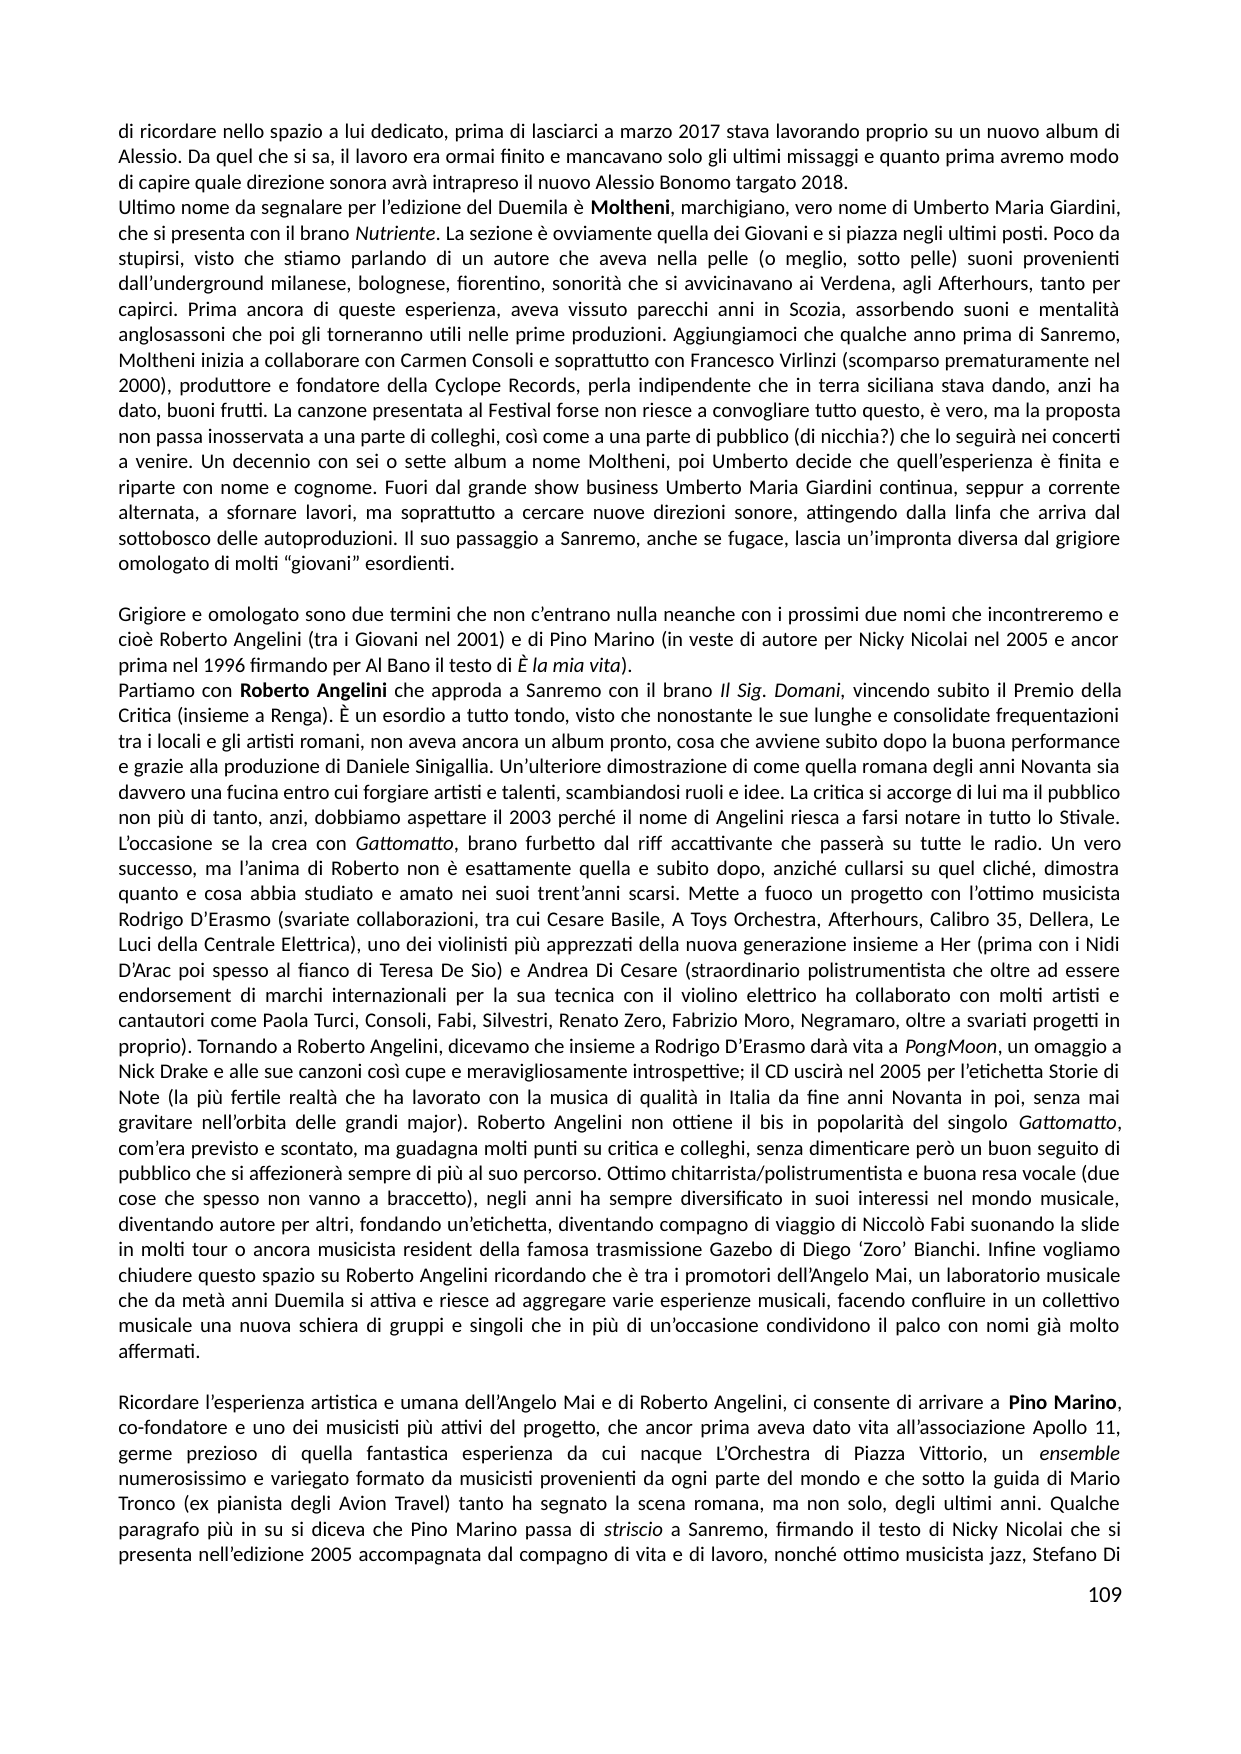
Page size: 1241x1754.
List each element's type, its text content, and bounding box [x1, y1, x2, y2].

text Partiamo con Roberto Angelini che approda a Sanremo con il brano Il Sig. Domani, vincendo subito il Premio della Critica (insieme a Renga). È un esordio a tutto tondo, visto che nonostante le sue lunghe e consolidate frequentazioni tra i locali e gli artisti romani, non aveva ancora un album pronto, cosa che avviene subito dopo la buona performance e grazie alla produzione di Daniele Sinigallia. Un’ulteriore dimostrazione di come quella romana degli anni Novanta sia davvero una fucina entro cui forgiare artisti e talenti, scambiandosi ruoli e idee. La critica si accorge di lui ma il pubblico non più di tanto, anzi, dobbiamo aspettare il 2003 perché il nome di Angelini riesca a farsi notare in tutto lo Stivale. L’occasione se la crea con Gattomatto, brano furbetto dal riff accattivante che passerà su tutte le radio. Un vero successo, ma l’anima di Roberto non è esattamente quella e subito dopo, anziché cullarsi su quel cliché, dimostra quanto e cosa abbia studiato e amato nei suoi trent’anni scarsi. Mette a fuoco un progetto con l’ottimo musicista Rodrigo D’Erasmo (svariate collaborazioni, tra cui Cesare Basile, A Toys Orchestra, Afterhours, Calibro 35, Dellera, Le Luci della Centrale Elettrica), uno dei violinisti più apprezzati della nuova generazione insieme a Her (prima con i Nidi D’Arac poi spesso al fianco di Teresa De Sio) e Andrea Di Cesare (straordinario polistrumentista che oltre ad essere endorsement di marchi internazionali per la sua tecnica con il violino elettrico ha collaborato con molti artisti e cantautori come Paola Turci, Consoli, Fabi, Silvestri, Renato Zero, Fabrizio Moro, Negramaro, oltre a svariati progetti in proprio). Tornando a Roberto Angelini, dicevamo che insieme a Rodrigo D’Erasmo darà vita a PongMoon, un omaggio a Nick Drake e alle sue canzoni così cupe e meravigliosamente introspettive; il CD uscirà nel 2005 per l’etichetta Storie di Note (la più fertile realtà che ha lavorato con la musica di qualità in Italia da fine anni Novanta in poi, senza mai gravitare nell’orbita delle grandi major). Roberto Angelini non ottiene il bis in popolarità del singolo Gattomatto, com’era previsto e scontato, ma guadagna molti punti su critica e colleghi, senza dimenticare però un buon seguito di pubblico che si affezionerà sempre di più al suo percorso. Ottimo chitarrista/polistrumentista e buona resa vocale (due cose che spesso non vanno a braccetto), negli anni ha sempre diversificato in suoi interessi nel mondo musicale, diventando autore per altri, fondando un’etichetta, diventando compagno di viaggio di Niccolò Fabi suonando la slide in molti tour o ancora musicista resident della famosa trasmissione Gazebo di Diego ‘Zoro’ Bianchi. Infine vogliamo chiudere questo spazio su Roberto Angelini ricordando che è tra i promotori dell’Angelo Mai, un laboratorio musicale che da metà anni Duemila si attiva e riesce ad aggregare varie esperienze musicali, facendo confluire in un collettivo musicale una nuova schiera di gruppi e singoli che in più di un’occasione condividono il palco con nomi già molto affermati. [118, 677, 1122, 1363]
text Grigiore e omologato sono due termini che non c’entrano nulla neanche con i prossimi due nomi che incontreremo e cioè Roberto Angelini (tra i Giovani nel 2001) e di Pino Marino (in veste di autore per Nicky Nicolai nel 2005 e ancor prima nel 1996 firmando per Al Bano il testo di È la mia vita). [118, 601, 1122, 677]
text Ultimo nome da segnalare per l’edizione del Duemila è Moltheni, marchigiano, vero nome di Umberto Maria Giardini, che si presenta con il brano Nutriente. La sezione è ovviamente quella dei Giovani e si piazza negli ultimi posti. Poco da stupirsi, visto che stiamo parlando di un autore che aveva nella pelle (o meglio, sotto pelle) suoni provenienti dall’underground milanese, bolognese, fiorentino, sonorità che si avvicinavano ai Verdena, agli Afterhours, tanto per capirci. Prima ancora di queste esperienza, aveva vissuto parecchi anni in Scozia, assorbendo suoni e mentalità anglosassoni che poi gli torneranno utili nelle prime produzioni. Aggiungiamoci che qualche anno prima di Sanremo, Moltheni inizia a collaborare con Carmen Consoli e soprattutto con Francesco Virlinzi (scomparso prematuramente nel 2000), produttore e fondatore della Cyclope Records, perla indipendente che in terra siciliana stava dando, anzi ha dato, buoni frutti. La canzone presentata al Festival forse non riesce a convogliare tutto questo, è vero, ma la proposta non passa inosservata a una parte di colleghi, così come a una parte di pubblico (di nicchia?) che lo seguirà nei concerti a venire. Un decennio con sei o sette album a nome Moltheni, poi Umberto decide che quell’esperienza è finita e riparte con nome e cognome. Fuori dal grande show business Umberto Maria Giardini continua, seppur a corrente alternata, a sfornare lavori, ma soprattutto a cercare nuove direzioni sonore, attingendo dalla linfa che arriva dal sottobosco delle autoproduzioni. Il suo passaggio a Sanremo, anche se fugace, lascia un’impronta diversa dal grigiore omologato di molti “giovani” esordienti. [118, 194, 1122, 576]
text di ricordare nello spazio a lui dedicato, prima di lasciarci a marzo 2017 stava lavorando proprio su un nuovo album di Alessio. Da quel che si sa, il lavoro era ormai finito e mancavano solo gli ultimi missaggi e quanto prima avremo modo di capire quale direzione sonora avrà intrapreso il nuovo Alessio Bonomo targato 2018. [118, 118, 1122, 194]
text Ricordare l’esperienza artistica e umana dell’Angelo Mai e di Roberto Angelini, ci consente di arrivare a Pino Marino, co-fondatore e uno dei musicisti più attivi del progetto, che ancor prima aveva dato vita all’associazione Apollo 11, germe prezioso di quella fantastica esperienza da cui nacque L’Orchestra di Piazza Vittorio, un ensemble numerosissimo e variegato formato da musicisti provenienti da ogni parte del mondo e che sotto la guida di Mario Tronco (ex pianista degli Avion Travel) tanto ha segnato la scena romana, ma non solo, degli ultimi anni. Qualche paragrafo più in su si diceva che Pino Marino passa di striscio a Sanremo, firmando il testo di Nicky Nicolai che si presenta nell’edizione 2005 accompagnata dal compagno di vita e di lavoro, nonché ottimo musicista jazz, Stefano Di [118, 1389, 1122, 1567]
